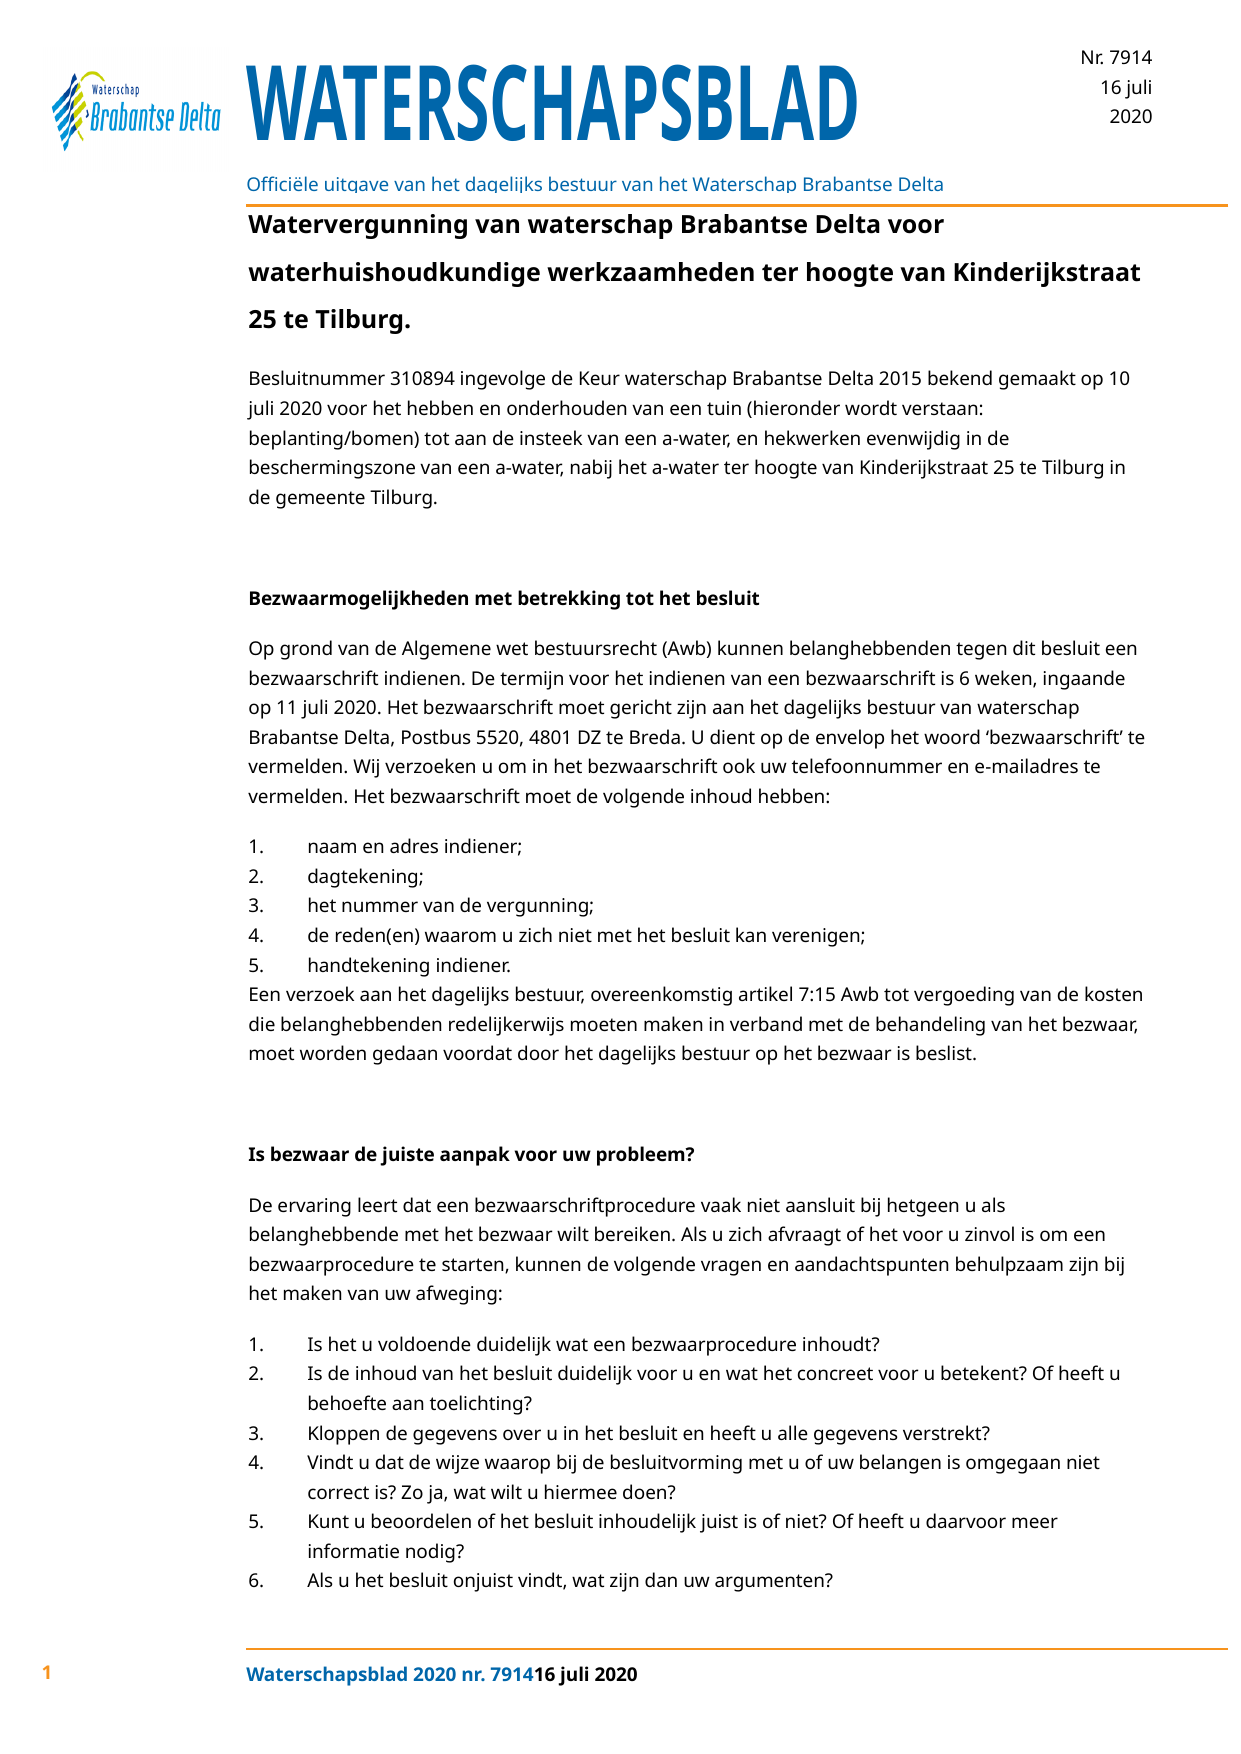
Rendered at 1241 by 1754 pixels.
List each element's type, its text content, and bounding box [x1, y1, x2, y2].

list handtekening indiener. [248, 952, 1152, 977]
list Is de inhoud van het besluit duidelijk voor u en wat het concreet voor u betekent? Of heeft u behoefte aan toelichting? [248, 1361, 1152, 1416]
text Is bezwaar de juiste aanpak voor uw probleem? [248, 1141, 1152, 1167]
text Watervergunning van waterschap Brabantse Delta voor waterhuishoudkundige werkzaamheden ter hoogte van Kinderijkstraat 25 te Tilburg. [248, 207, 1152, 336]
list dagtekening; [248, 863, 1152, 889]
list Als u het besluit onjuist vindt, wat zijn dan uw argumenten? [248, 1568, 1152, 1593]
list de reden(en) waarom u zich niet met het besluit kan verenigen; [248, 922, 1152, 948]
picture [41, 47, 231, 172]
list het nummer van de vergunning; [248, 893, 1152, 918]
list Vindt u dat de wijze waarop bij de besluitvorming met u of uw belangen is omgegaan niet correct is? Zo ja, wat wilt u hiermee doen? [248, 1449, 1152, 1504]
list naam en adres indiener; [248, 833, 1152, 859]
list Kunt u beoordelen of het besluit inhoudelijk juist is of niet? Of heeft u daarvoor meer informatie nodig? [248, 1508, 1152, 1564]
text Op grond van de Algemene wet bestuursrecht (Awb) kunnen belanghebbenden tegen dit besluit een bezwaarschrift indienen. De termijn voor het indienen van een bezwaarschrift is 6 weken, ingaande op 11 juli 2020. Het bezwaarschrift moet gericht zijn aan het dagelijks bestuur van waterschap Brabantse Delta, Postbus 5520, 4801 DZ te Breda. U dient op de envelop het woord ‘bezwaarschrift’ te vermelden. Wij verzoeken u om in het bezwaarschrift ook uw telefoonnummer en e‑mailadres te vermelden. Het bezwaarschrift moet de volgende inhoud hebben: [248, 635, 1152, 809]
text Bezwaarmogelijkheden met betrekking tot het besluit [248, 585, 1152, 610]
list Kloppen de gegevens over u in het besluit en heeft u alle gegevens verstrekt? [248, 1420, 1152, 1445]
text Een verzoek aan het dagelijks bestuur, overeenkomstig artikel 7:15 Awb tot vergoeding van de kosten die belanghebbenden redelijkerwijs moeten maken in verband met de behandeling van het bezwaar, moet worden gedaan voordat door het dagelijks bestuur op het bezwaar is beslist. [248, 981, 1152, 1066]
text Besluitnummer 310894 ingevolge de Keur waterschap Brabantse Delta 2015 bekend gemaakt op 10 juli 2020 voor het hebben en onderhouden van een tuin (hieronder wordt verstaan: beplanting/bomen) tot aan de insteek van een a-water, en hekwerken evenwijdig in de beschermingszone van een a-water, nabij het a-water ter hoogte van Kinderijkstraat 25 te Tilburg in de gemeente Tilburg. [248, 366, 1152, 509]
text De ervaring leert dat een bezwaarschriftprocedure vaak niet aansluit bij hetgeen u als belanghebbende met het bezwaar wilt bereiken. Als u zich afvraagt of het voor u zinvol is om een bezwaarprocedure te starten, kunnen de volgende vragen en aandachtspunten behulpzaam zijn bij het maken van uw afweging: [248, 1192, 1152, 1306]
list Is het u voldoende duidelijk wat een bezwaarprocedure inhoudt? [248, 1331, 1152, 1357]
